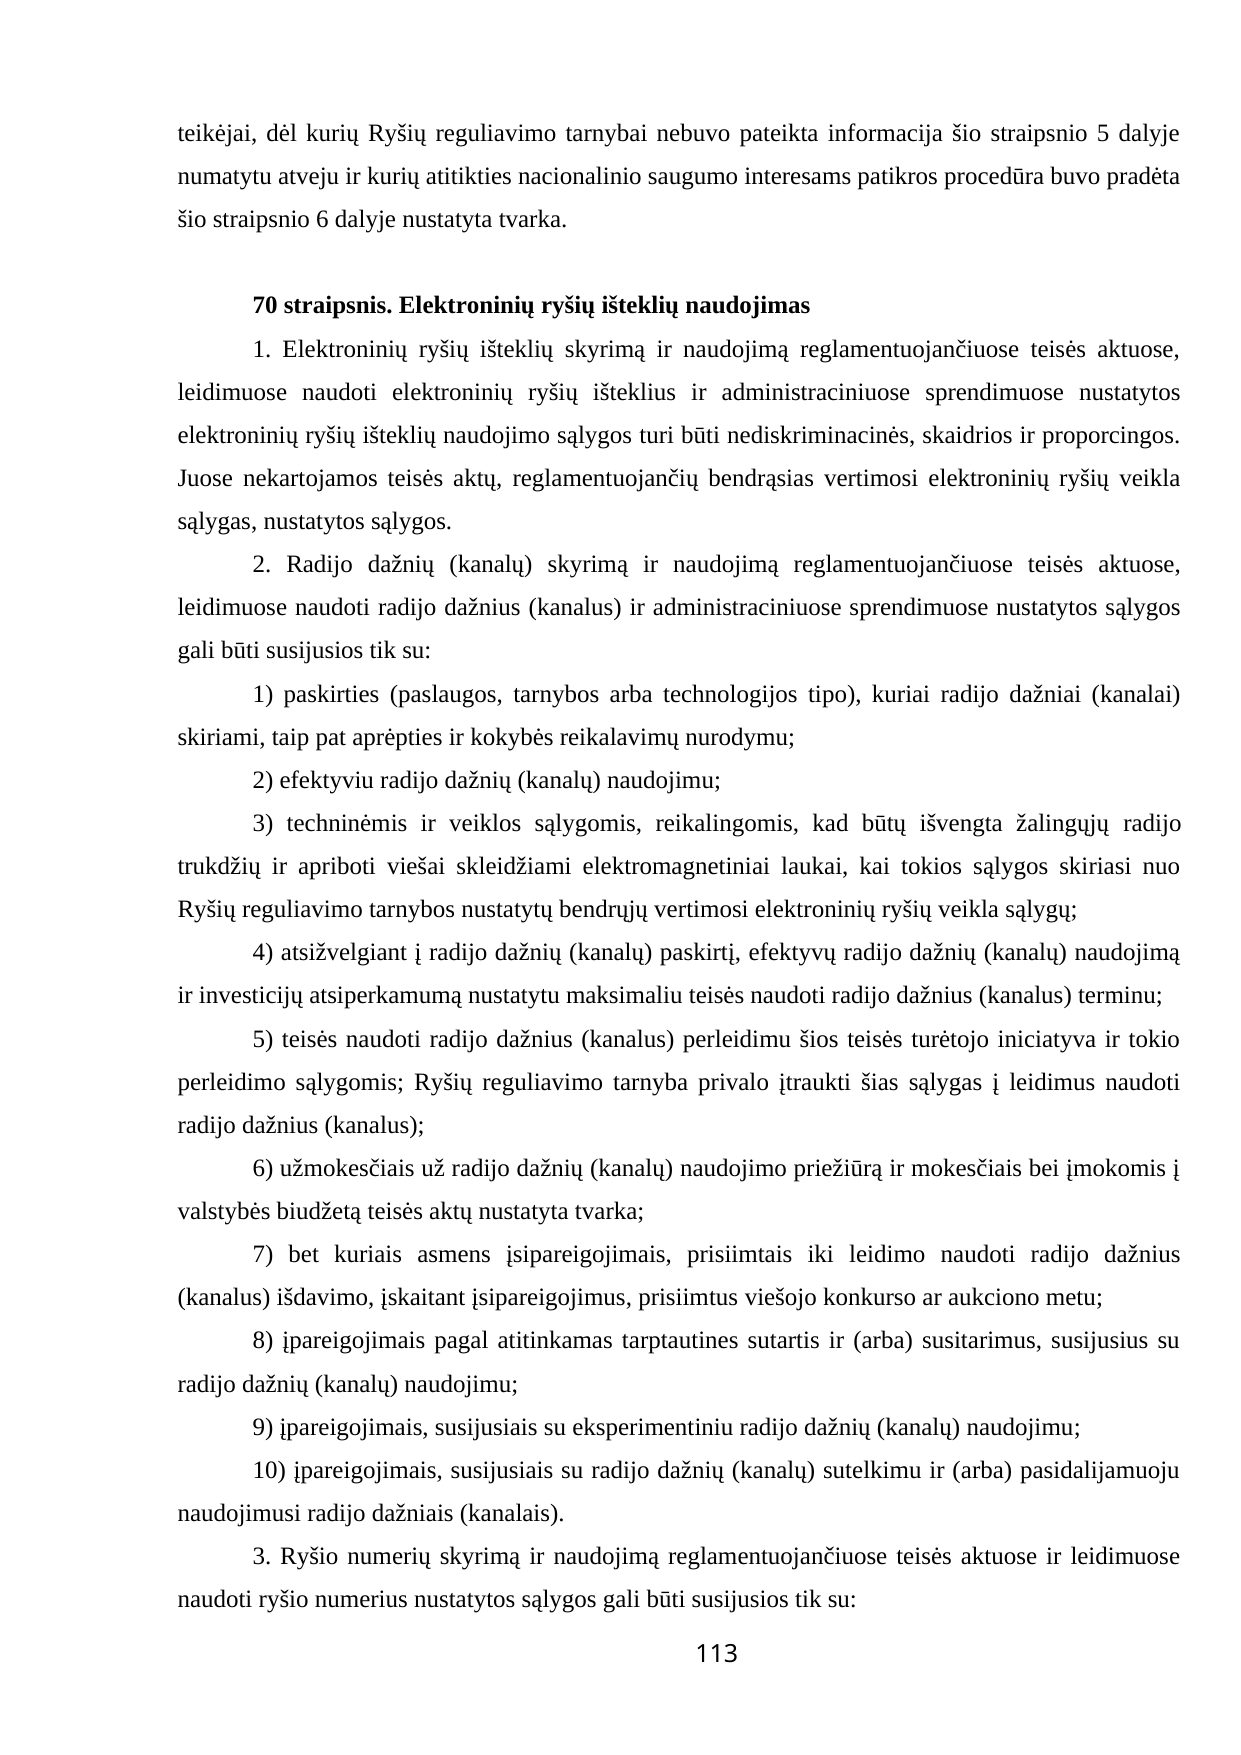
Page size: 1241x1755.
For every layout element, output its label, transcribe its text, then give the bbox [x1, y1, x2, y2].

text 3) techninėmis ir veiklos sąlygomis, reikalingomis, kad būtų išvengta žalingųjų radijo trukdžių ir apriboti viešai skleidžiami elektromagnetiniai laukai, kai tokios sąlygos skiriasi nuo Ryšių reguliavimo tarnybos nustatytų bendrųjų vertimosi elektroninių ryšių veikla sąlygų; [177, 808, 1181, 923]
text 5) teisės naudoti radijo dažnius (kanalus) perleidimu šios teisės turėtojo iniciatyva ir tokio perleidimo sąlygomis; Ryšių reguliavimo tarnyba privalo įtraukti šias sąlygas į leidimus naudoti radijo dažnius (kanalus); [177, 1024, 1181, 1139]
text 2) efektyviu radijo dažnių (kanalų) naudojimu; [177, 765, 1181, 794]
text 3. Ryšio numerių skyrimą ir naudojimą reglamentuojančiuose teisės aktuose ir leidimuose naudoti ryšio numerius nustatytos sąlygos gali būti susijusios tik su: [177, 1541, 1181, 1613]
text 8) įpareigojimais pagal atitinkamas tarptautines sutartis ir (arba) susitarimus, susijusius su radijo dažnių (kanalų) naudojimu; [177, 1326, 1181, 1397]
text 70 straipsnis. Elektroninių ryšių išteklių naudojimas [177, 291, 1181, 319]
text 7) bet kuriais asmens įsipareigojimais, prisiimtais iki leidimo naudoti radijo dažnius (kanalus) išdavimo, įskaitant įsipareigojimus, prisiimtus viešojo konkurso ar aukciono metu; [177, 1239, 1181, 1311]
text 6) užmokesčiais už radijo dažnių (kanalų) naudojimo priežiūrą ir mokesčiais bei įmokomis į valstybės biudžetą teisės aktų nustatyta tvarka; [177, 1153, 1181, 1225]
text 2. Radijo dažnių (kanalų) skyrimą ir naudojimą reglamentuojančiuose teisės aktuose, leidimuose naudoti radijo dažnius (kanalus) ir administraciniuose sprendimuose nustatytos sąlygos gali būti susijusios tik su: [177, 549, 1181, 664]
text 9) įpareigojimais, susijusiais su eksperimentiniu radijo dažnių (kanalų) naudojimu; [177, 1412, 1181, 1441]
text teikėjai, dėl kurių Ryšių reguliavimo tarnybai nebuvo pateikta informacija šio straipsnio 5 dalyje numatytu atveju ir kurių atitikties nacionalinio saugumo interesams patikros procedūra buvo pradėta šio straipsnio 6 dalyje nustatyta tvarka. [177, 118, 1181, 233]
text 1) paskirties (paslaugos, tarnybos arba technologijos tipo), kuriai radijo dažniai (kanalai) skiriami, taip pat aprėpties ir kokybės reikalavimų nurodymu; [177, 679, 1181, 751]
text 1. Elektroninių ryšių išteklių skyrimą ir naudojimą reglamentuojančiuose teisės aktuose, leidimuose naudoti elektroninių ryšių išteklius ir administraciniuose sprendimuose nustatytos elektroninių ryšių išteklių naudojimo sąlygos turi būti nediskriminacinės, skaidrios ir proporcingos. Juose nekartojamos teisės aktų, reglamentuojančių bendrąsias vertimosi elektroninių ryšių veikla sąlygas, nustatytos sąlygos. [177, 334, 1181, 535]
text 4) atsižvelgiant į radijo dažnių (kanalų) paskirtį, efektyvų radijo dažnių (kanalų) naudojimą ir investicijų atsiperkamumą nustatytu maksimaliu teisės naudoti radijo dažnius (kanalus) terminu; [177, 937, 1181, 1009]
text 10) įpareigojimais, susijusiais su radijo dažnių (kanalų) sutelkimu ir (arba) pasidalijamuoju naudojimusi radijo dažniais (kanalais). [177, 1455, 1181, 1527]
